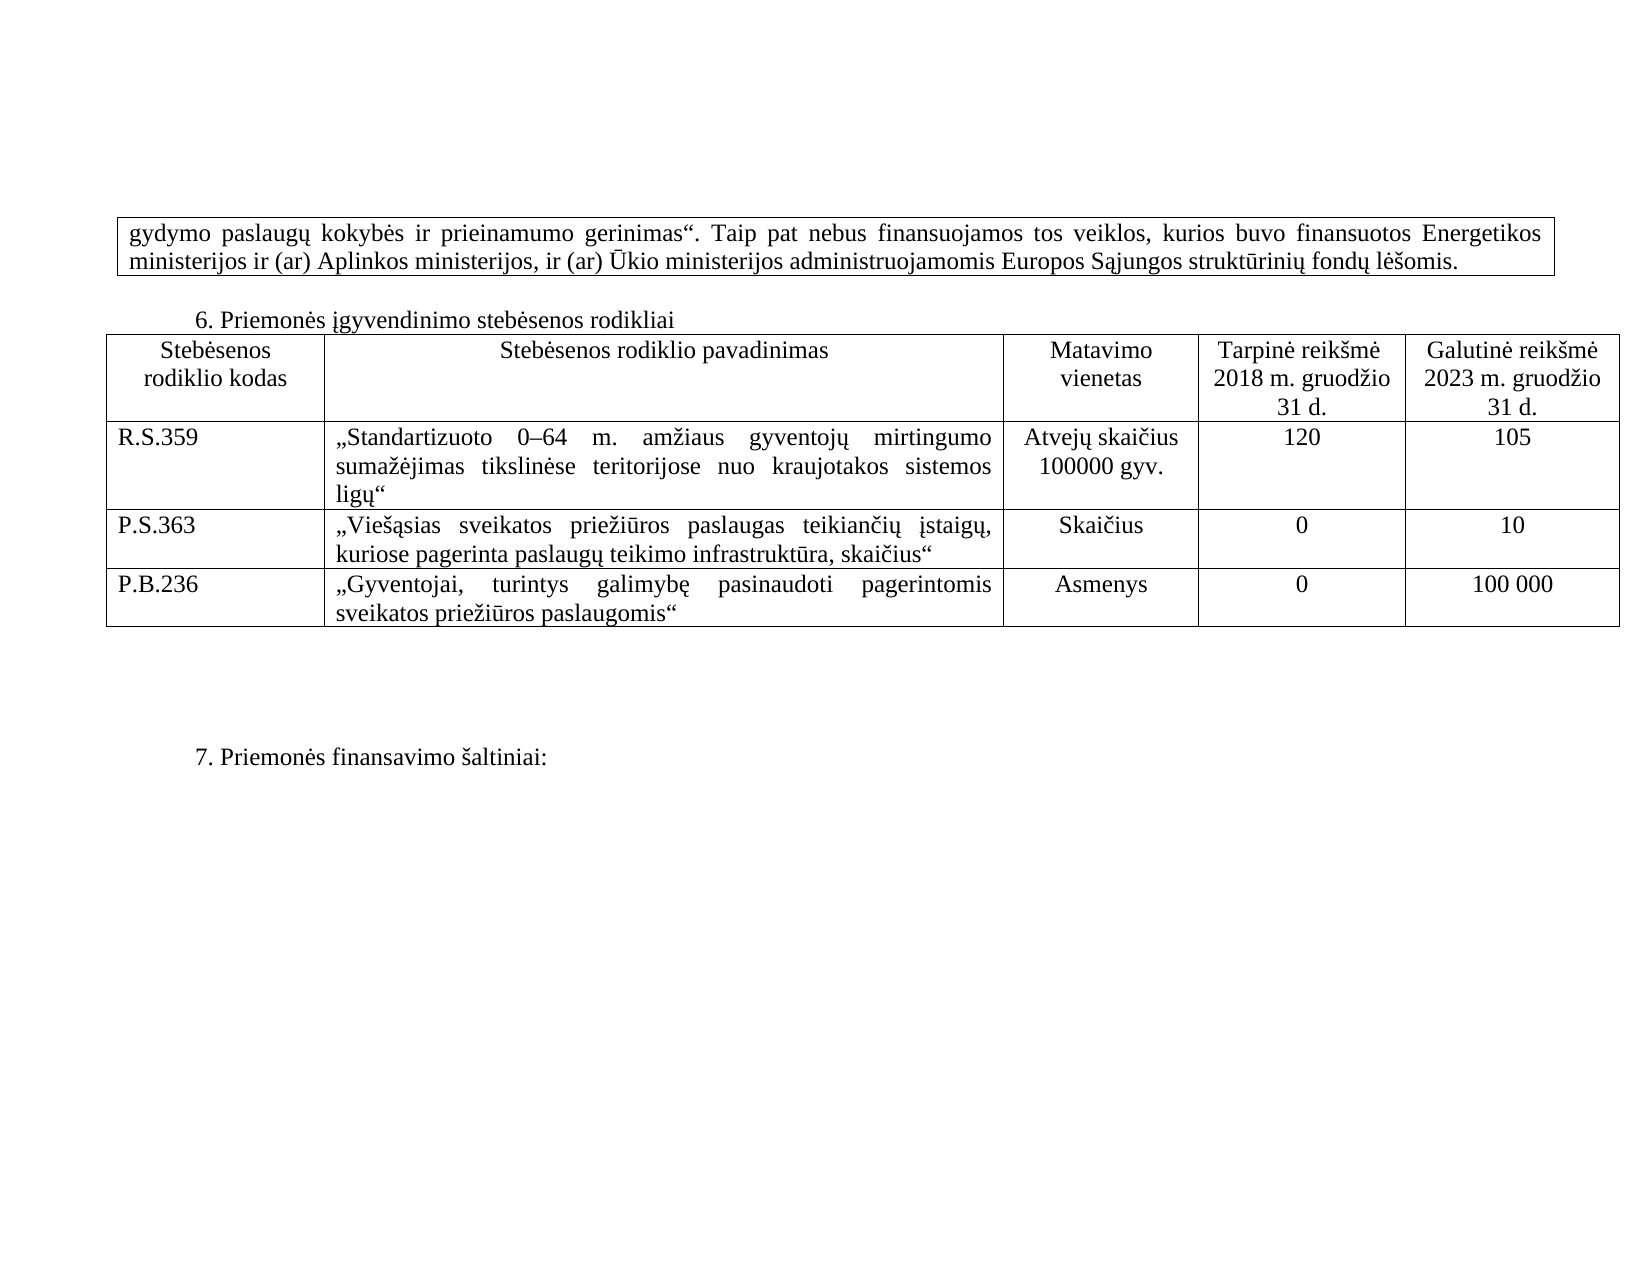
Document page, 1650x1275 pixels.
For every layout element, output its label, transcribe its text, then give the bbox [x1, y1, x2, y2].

text 6. Priemonės įgyvendinimo stebėsenos rodikliai [106, 305, 1532, 334]
table_cell Asmenys [1004, 569, 1198, 626]
table_cell 100 000 [1406, 569, 1619, 626]
table_header gydymo paslaugų kokybės ir prieinamumo gerinimas“. Taip pat nebus finansuojamos tos veiklos, kurios buvo finansuotos Energetikos ministerijos ir (ar) Aplinkos ministerijos, ir (ar) Ūkio ministerijos administruojamomis Europos Sąjungos struktūrinių fondų lėšomis. [118, 218, 1554, 275]
table_header Stebėsenos rodiklio kodas [107, 335, 324, 421]
table_header Galutinė reikšmė 2023 m. gruodžio 31 d. [1406, 335, 1619, 421]
table_cell „Gyventojai, turintys galimybę pasinaudoti pagerintomis sveikatos priežiūros paslaugomis“ [325, 569, 1003, 626]
table_cell Atvejų skaičius 100000 gyv. [1004, 422, 1198, 509]
table_cell 120 [1199, 422, 1405, 509]
table_cell 105 [1406, 422, 1619, 509]
table_header Tarpinė reikšmė 2018 m. gruodžio 31 d. [1199, 335, 1405, 421]
table_cell „Standartizuoto 0–64 m. amžiaus gyventojų mirtingumo sumažėjimas tikslinėse teritorijose nuo kraujotakos sistemos ligų“ [325, 422, 1003, 509]
table_header Stebėsenos rodiklio pavadinimas [325, 335, 1003, 421]
table_cell R.S.359 [107, 422, 324, 509]
table_cell 0 [1199, 569, 1405, 626]
text 7. Priemonės finansavimo šaltiniai: [106, 742, 1532, 771]
table_cell P.B.236 [107, 569, 324, 626]
table_cell 10 [1406, 510, 1619, 568]
table_cell Skaičius [1004, 510, 1198, 568]
table_cell P.S.363 [107, 510, 324, 568]
table_header Matavimo vienetas [1004, 335, 1198, 421]
table_cell 0 [1199, 510, 1405, 568]
table_cell „Viešąsias sveikatos priežiūros paslaugas teikiančių įstaigų, kuriose pagerinta paslaugų teikimo infrastruktūra, skaičius“ [325, 510, 1003, 568]
